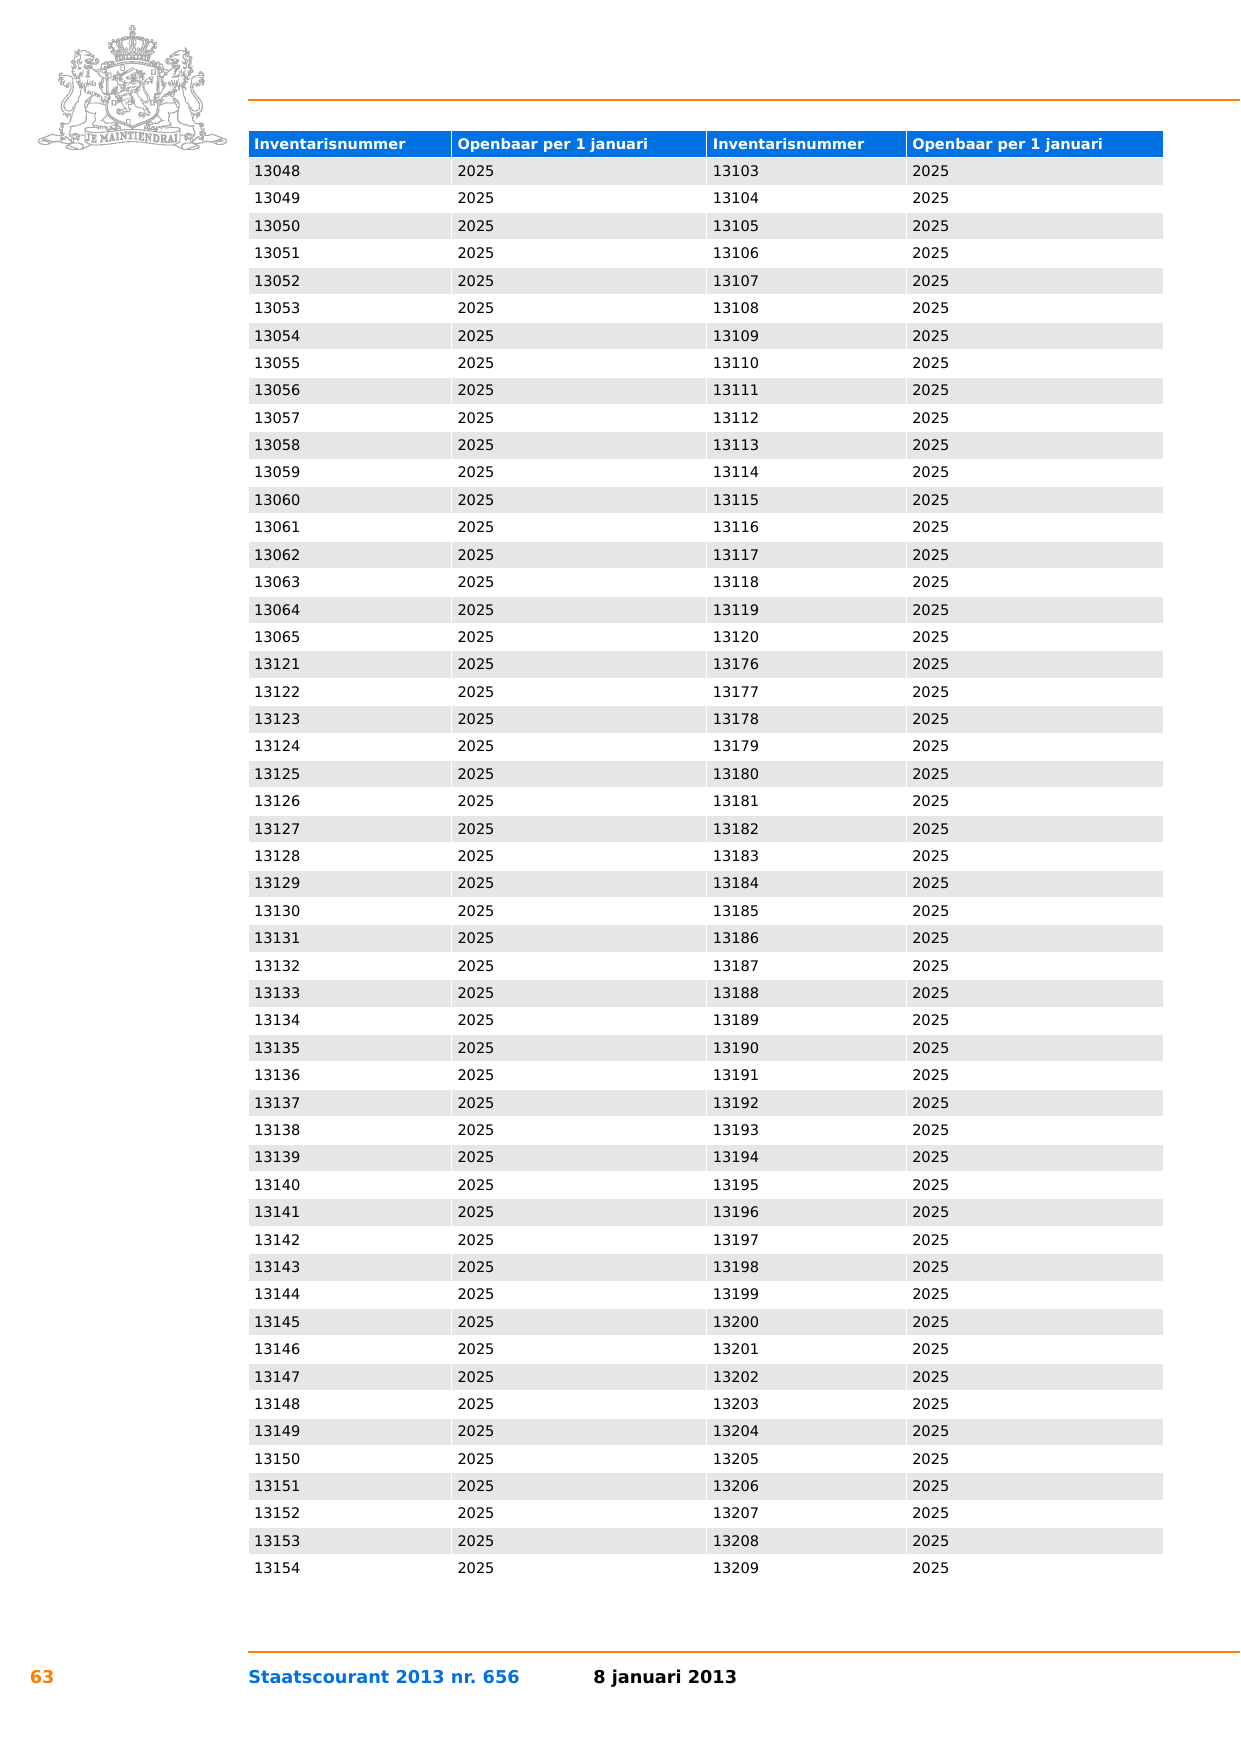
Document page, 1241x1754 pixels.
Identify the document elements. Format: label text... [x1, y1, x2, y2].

table_cell 2025 [907, 158, 1163, 185]
table_cell 13061 [249, 515, 451, 541]
table_cell 2025 [452, 706, 706, 733]
table_cell 13058 [249, 432, 451, 459]
table_cell 2025 [452, 1446, 706, 1472]
table_cell 2025 [907, 1254, 1163, 1281]
table_cell 2025 [907, 1446, 1163, 1472]
table_cell 2025 [452, 295, 706, 322]
table_cell 13105 [707, 213, 906, 239]
table_cell 2025 [907, 651, 1163, 678]
table_cell 2025 [452, 1090, 706, 1116]
table_cell 2025 [452, 651, 706, 678]
table_cell 2025 [452, 1282, 706, 1308]
table_cell 2025 [907, 542, 1163, 568]
table_cell 13142 [249, 1227, 451, 1253]
table_header Inventarisnummer [249, 131, 451, 157]
table_cell 13208 [707, 1528, 906, 1554]
table_cell 13064 [249, 597, 451, 623]
table_cell 13206 [707, 1473, 906, 1500]
table_cell 2025 [907, 213, 1163, 239]
table_cell 2025 [907, 186, 1163, 212]
table_cell 2025 [907, 268, 1163, 294]
table_cell 2025 [452, 843, 706, 869]
table_cell 2025 [907, 789, 1163, 815]
table_cell 13139 [249, 1145, 451, 1171]
table_cell 2025 [907, 323, 1163, 349]
table_cell 2025 [907, 295, 1163, 322]
table_cell 13204 [707, 1419, 906, 1445]
table_cell 2025 [452, 1063, 706, 1089]
table_cell 2025 [452, 405, 706, 431]
table_cell 13122 [249, 679, 451, 705]
table_cell 13060 [249, 487, 451, 513]
table_cell 13140 [249, 1172, 451, 1198]
table_cell 13126 [249, 789, 451, 815]
table_cell 2025 [452, 1199, 706, 1226]
table_cell 2025 [452, 1035, 706, 1061]
table_cell 13190 [707, 1035, 906, 1061]
table_cell 2025 [907, 734, 1163, 760]
table_cell 13127 [249, 816, 451, 842]
table_cell 2025 [907, 761, 1163, 787]
table_cell 2025 [907, 487, 1163, 513]
table_cell 13059 [249, 460, 451, 486]
table_cell 13049 [249, 186, 451, 212]
table_cell 2025 [452, 871, 706, 897]
table_cell 13055 [249, 350, 451, 376]
table_cell 13048 [249, 158, 451, 185]
table_cell 13188 [707, 980, 906, 1007]
table_cell 2025 [452, 158, 706, 185]
table_cell 13115 [707, 487, 906, 513]
table_cell 2025 [907, 241, 1163, 267]
table_cell 13138 [249, 1117, 451, 1143]
table_cell 2025 [452, 1008, 706, 1034]
table_cell 2025 [907, 350, 1163, 376]
table_cell 13192 [707, 1090, 906, 1116]
table_cell 2025 [452, 350, 706, 376]
table_cell 2025 [907, 1364, 1163, 1390]
table_cell 2025 [907, 898, 1163, 924]
table_cell 2025 [452, 1501, 706, 1527]
table_cell 13117 [707, 542, 906, 568]
picture [38, 25, 227, 150]
table_cell 13151 [249, 1473, 451, 1500]
table_cell 13137 [249, 1090, 451, 1116]
table_cell 2025 [452, 1145, 706, 1171]
table_cell 2025 [452, 1336, 706, 1363]
table_cell 2025 [907, 460, 1163, 486]
table_cell 2025 [452, 1254, 706, 1281]
table_cell 13109 [707, 323, 906, 349]
table_cell 2025 [907, 1528, 1163, 1554]
table_cell 2025 [907, 925, 1163, 952]
table_cell 13125 [249, 761, 451, 787]
table_cell 13196 [707, 1199, 906, 1226]
table_cell 13052 [249, 268, 451, 294]
table_cell 13103 [707, 158, 906, 185]
table_cell 13121 [249, 651, 451, 678]
table_cell 13181 [707, 789, 906, 815]
table_cell 13133 [249, 980, 451, 1007]
table_cell 13110 [707, 350, 906, 376]
table_cell 2025 [452, 1117, 706, 1143]
table_cell 13182 [707, 816, 906, 842]
table_cell 13179 [707, 734, 906, 760]
table_cell 2025 [907, 1008, 1163, 1034]
table_cell 13152 [249, 1501, 451, 1527]
table_cell 2025 [907, 1035, 1163, 1061]
table_cell 2025 [907, 1063, 1163, 1089]
table_cell 13113 [707, 432, 906, 459]
table_cell 2025 [907, 706, 1163, 733]
table_cell 2025 [907, 871, 1163, 897]
table_cell 13183 [707, 843, 906, 869]
table_cell 2025 [907, 1199, 1163, 1226]
table_cell 13187 [707, 953, 906, 979]
table_cell 13191 [707, 1063, 906, 1089]
table_cell 13209 [707, 1556, 906, 1582]
table_cell 13065 [249, 624, 451, 650]
table_cell 13054 [249, 323, 451, 349]
table_cell 2025 [452, 1528, 706, 1554]
table_cell 13144 [249, 1282, 451, 1308]
table_cell 13114 [707, 460, 906, 486]
table_cell 2025 [452, 213, 706, 239]
table_cell 2025 [907, 1282, 1163, 1308]
table_cell 13184 [707, 871, 906, 897]
table_cell 2025 [907, 378, 1163, 404]
table_cell 13186 [707, 925, 906, 952]
table_cell 2025 [452, 1227, 706, 1253]
table_cell 2025 [907, 953, 1163, 979]
table_cell 13147 [249, 1364, 451, 1390]
table_cell 2025 [907, 1556, 1163, 1582]
table_cell 13123 [249, 706, 451, 733]
table_cell 2025 [452, 432, 706, 459]
table_cell 13116 [707, 515, 906, 541]
table_cell 2025 [452, 1556, 706, 1582]
table_cell 13124 [249, 734, 451, 760]
table_cell 2025 [452, 378, 706, 404]
table_cell 2025 [452, 487, 706, 513]
table_cell 13207 [707, 1501, 906, 1527]
table_cell 2025 [907, 843, 1163, 869]
table_cell 13194 [707, 1145, 906, 1171]
table_cell 2025 [452, 789, 706, 815]
table_cell 13104 [707, 186, 906, 212]
table_cell 13141 [249, 1199, 451, 1226]
table_cell 13145 [249, 1309, 451, 1335]
table_cell 13198 [707, 1254, 906, 1281]
table_cell 2025 [907, 515, 1163, 541]
table_cell 13180 [707, 761, 906, 787]
table_cell 2025 [907, 1172, 1163, 1198]
table_cell 13185 [707, 898, 906, 924]
table_cell 2025 [907, 624, 1163, 650]
table_cell 13120 [707, 624, 906, 650]
table_cell 13132 [249, 953, 451, 979]
table_cell 2025 [452, 323, 706, 349]
table_cell 2025 [452, 816, 706, 842]
table_cell 2025 [907, 1391, 1163, 1417]
table_cell 2025 [452, 460, 706, 486]
table_cell 2025 [907, 1419, 1163, 1445]
table_cell 2025 [452, 542, 706, 568]
table_cell 13201 [707, 1336, 906, 1363]
table_cell 2025 [907, 405, 1163, 431]
table_cell 13189 [707, 1008, 906, 1034]
table_cell 13050 [249, 213, 451, 239]
table_cell 13107 [707, 268, 906, 294]
table_cell 13056 [249, 378, 451, 404]
table_cell 13199 [707, 1282, 906, 1308]
table_cell 13129 [249, 871, 451, 897]
table_cell 2025 [907, 1227, 1163, 1253]
table_cell 13136 [249, 1063, 451, 1089]
table_cell 2025 [452, 925, 706, 952]
table_cell 13154 [249, 1556, 451, 1582]
table_cell 13153 [249, 1528, 451, 1554]
table_cell 13131 [249, 925, 451, 952]
table_cell 2025 [907, 597, 1163, 623]
table_cell 2025 [907, 980, 1163, 1007]
table_cell 13108 [707, 295, 906, 322]
table_cell 13135 [249, 1035, 451, 1061]
table_cell 2025 [907, 432, 1163, 459]
table_cell 13197 [707, 1227, 906, 1253]
table_cell 2025 [452, 186, 706, 212]
table_cell 13119 [707, 597, 906, 623]
table_cell 2025 [907, 1501, 1163, 1527]
table_cell 2025 [907, 1309, 1163, 1335]
table_cell 13205 [707, 1446, 906, 1472]
table_cell 13111 [707, 378, 906, 404]
table_cell 2025 [452, 1419, 706, 1445]
table_cell 2025 [452, 734, 706, 760]
table_cell 13146 [249, 1336, 451, 1363]
table_cell 13150 [249, 1446, 451, 1472]
table_cell 13177 [707, 679, 906, 705]
table_cell 13063 [249, 569, 451, 596]
table_cell 2025 [452, 597, 706, 623]
table_cell 2025 [907, 816, 1163, 842]
table_cell 13203 [707, 1391, 906, 1417]
table_header Openbaar per 1 januari [452, 131, 706, 157]
table_cell 13106 [707, 241, 906, 267]
table_header Inventarisnummer [707, 131, 906, 157]
table_cell 13149 [249, 1419, 451, 1445]
table_cell 13148 [249, 1391, 451, 1417]
table_cell 13178 [707, 706, 906, 733]
table_cell 2025 [452, 268, 706, 294]
table_cell 13195 [707, 1172, 906, 1198]
table_cell 2025 [452, 898, 706, 924]
table_cell 2025 [452, 241, 706, 267]
table_cell 2025 [452, 1309, 706, 1335]
table_cell 13062 [249, 542, 451, 568]
table_cell 2025 [907, 1090, 1163, 1116]
table_cell 13200 [707, 1309, 906, 1335]
table_cell 2025 [907, 679, 1163, 705]
table_cell 13130 [249, 898, 451, 924]
table_cell 13128 [249, 843, 451, 869]
table_cell 13143 [249, 1254, 451, 1281]
table_cell 13118 [707, 569, 906, 596]
table_cell 13057 [249, 405, 451, 431]
table_cell 2025 [452, 679, 706, 705]
table_cell 13176 [707, 651, 906, 678]
table_cell 13053 [249, 295, 451, 322]
table_cell 2025 [452, 569, 706, 596]
table_cell 2025 [452, 515, 706, 541]
table_cell 2025 [452, 1364, 706, 1390]
table_cell 2025 [452, 1172, 706, 1198]
table_cell 2025 [907, 1473, 1163, 1500]
table_cell 2025 [452, 624, 706, 650]
table_cell 13193 [707, 1117, 906, 1143]
table_header Openbaar per 1 januari [907, 131, 1163, 157]
table_cell 2025 [907, 1336, 1163, 1363]
table_cell 2025 [907, 569, 1163, 596]
table_cell 2025 [907, 1145, 1163, 1171]
table_cell 13112 [707, 405, 906, 431]
table_cell 2025 [452, 953, 706, 979]
table_cell 13134 [249, 1008, 451, 1034]
table_cell 2025 [907, 1117, 1163, 1143]
table_cell 2025 [452, 761, 706, 787]
table_cell 13051 [249, 241, 451, 267]
table_cell 2025 [452, 1391, 706, 1417]
table_cell 2025 [452, 980, 706, 1007]
table_cell 2025 [452, 1473, 706, 1500]
table_cell 13202 [707, 1364, 906, 1390]
